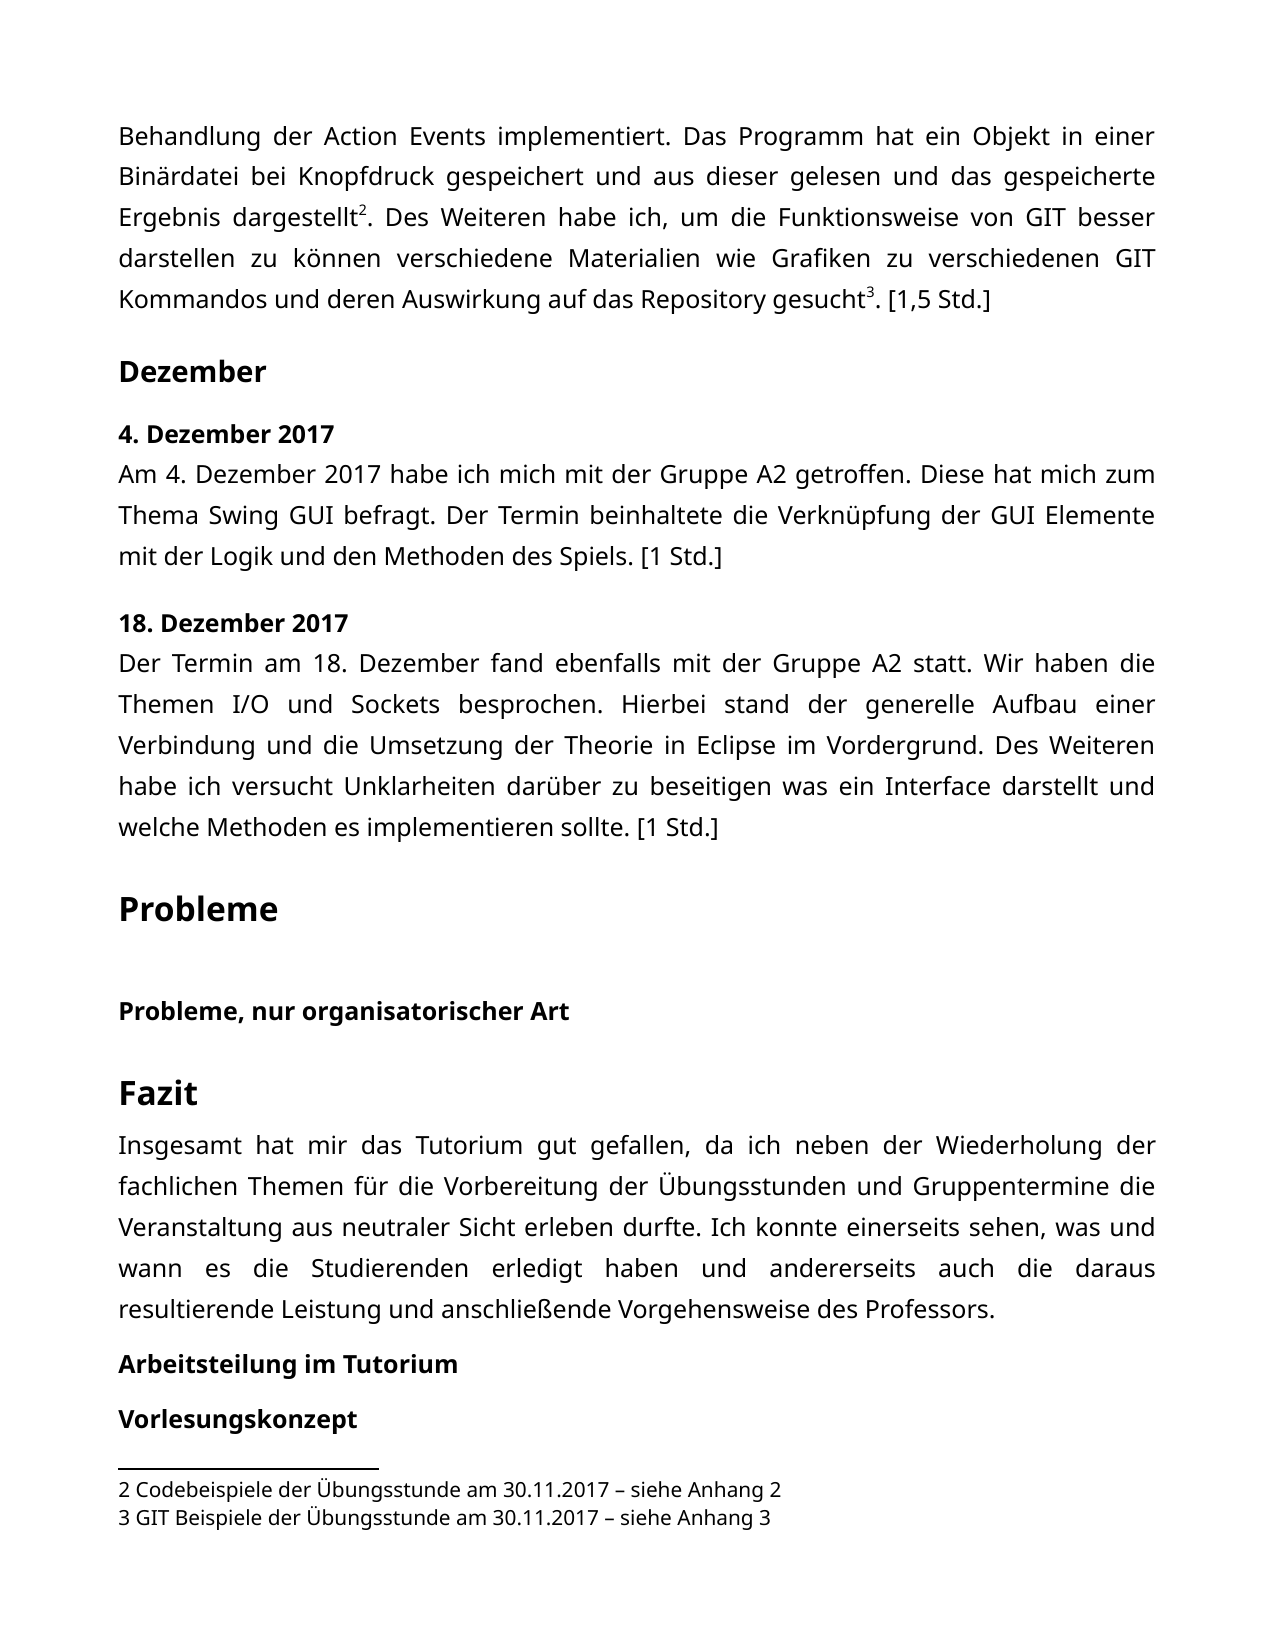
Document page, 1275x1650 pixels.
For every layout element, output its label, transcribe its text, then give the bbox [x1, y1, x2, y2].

text Am 4. Dezember 2017 habe ich mich mit der Gruppe A2 getroffen. Diese hat mich zum Thema Swing GUI befragt. Der Termin beinhaltete die Verknüpfung der GUI Elemente mit der Logik und den Methoden des Spiels. [1 Std.] [118, 456, 1157, 572]
text Arbeitsteilung im Tutorium [118, 1347, 1157, 1381]
subtitle 4. Dezember 2017 [118, 416, 1157, 450]
subtitle Probleme [118, 886, 1157, 931]
text Der Termin am 18. Dezember fand ebenfalls mit der Gruppe A2 statt. Wir haben die Themen I/O und Sockets besprochen. Hierbei stand der generelle Aufbau einer Verbindung und die Umsetzung der Theorie in Eclipse im Vordergrund. Des Weiteren habe ich versucht Unklarheiten darüber zu beseitigen was ein Interface darstellt und welche Methoden es implementieren sollte. [1 Std.] [118, 646, 1157, 843]
text Codebeispiele der Übungsstunde am 30.11.2017 – siehe Anhang 2 [118, 1475, 1157, 1503]
text GIT Beispiele der Übungsstunde am 30.11.2017 – siehe Anhang 3 [118, 1503, 1157, 1532]
subtitle 18. Dezember 2017 [118, 606, 1157, 640]
text Probleme, nur organisatorischer Art [118, 993, 1157, 1027]
subtitle Fazit [118, 1070, 1157, 1115]
text Insgesamt hat mir das Tutorium gut gefallen, da ich neben der Wiederholung der fachlichen Themen für die Vorbereitung der Übungsstunden und Gruppentermine die Veranstaltung aus neutraler Sicht erleben durfte. Ich konnte einerseits sehen, was und wann es die Studierenden erledigt haben und andererseits auch die daraus resultierende Leistung und anschließende Vorgehensweise des Professors. [118, 1128, 1157, 1325]
text Behandlung der Action Events implementiert. Das Programm hat ein Objekt in einer Binärdatei bei Knopfdruck gespeichert und aus dieser gelesen und das gespeicherte Ergebnis dargestellt. Des Weiteren habe ich, um die Funktionsweise von GIT besser darstellen zu können verschiedene Materialien wie Grafiken zu verschiedenen GIT Kommandos und deren Auswirkung auf das Repository gesucht. [1,5 Std.] [118, 118, 1157, 316]
text Vorlesungskonzept [118, 1402, 1157, 1436]
subtitle Dezember [118, 351, 1157, 391]
